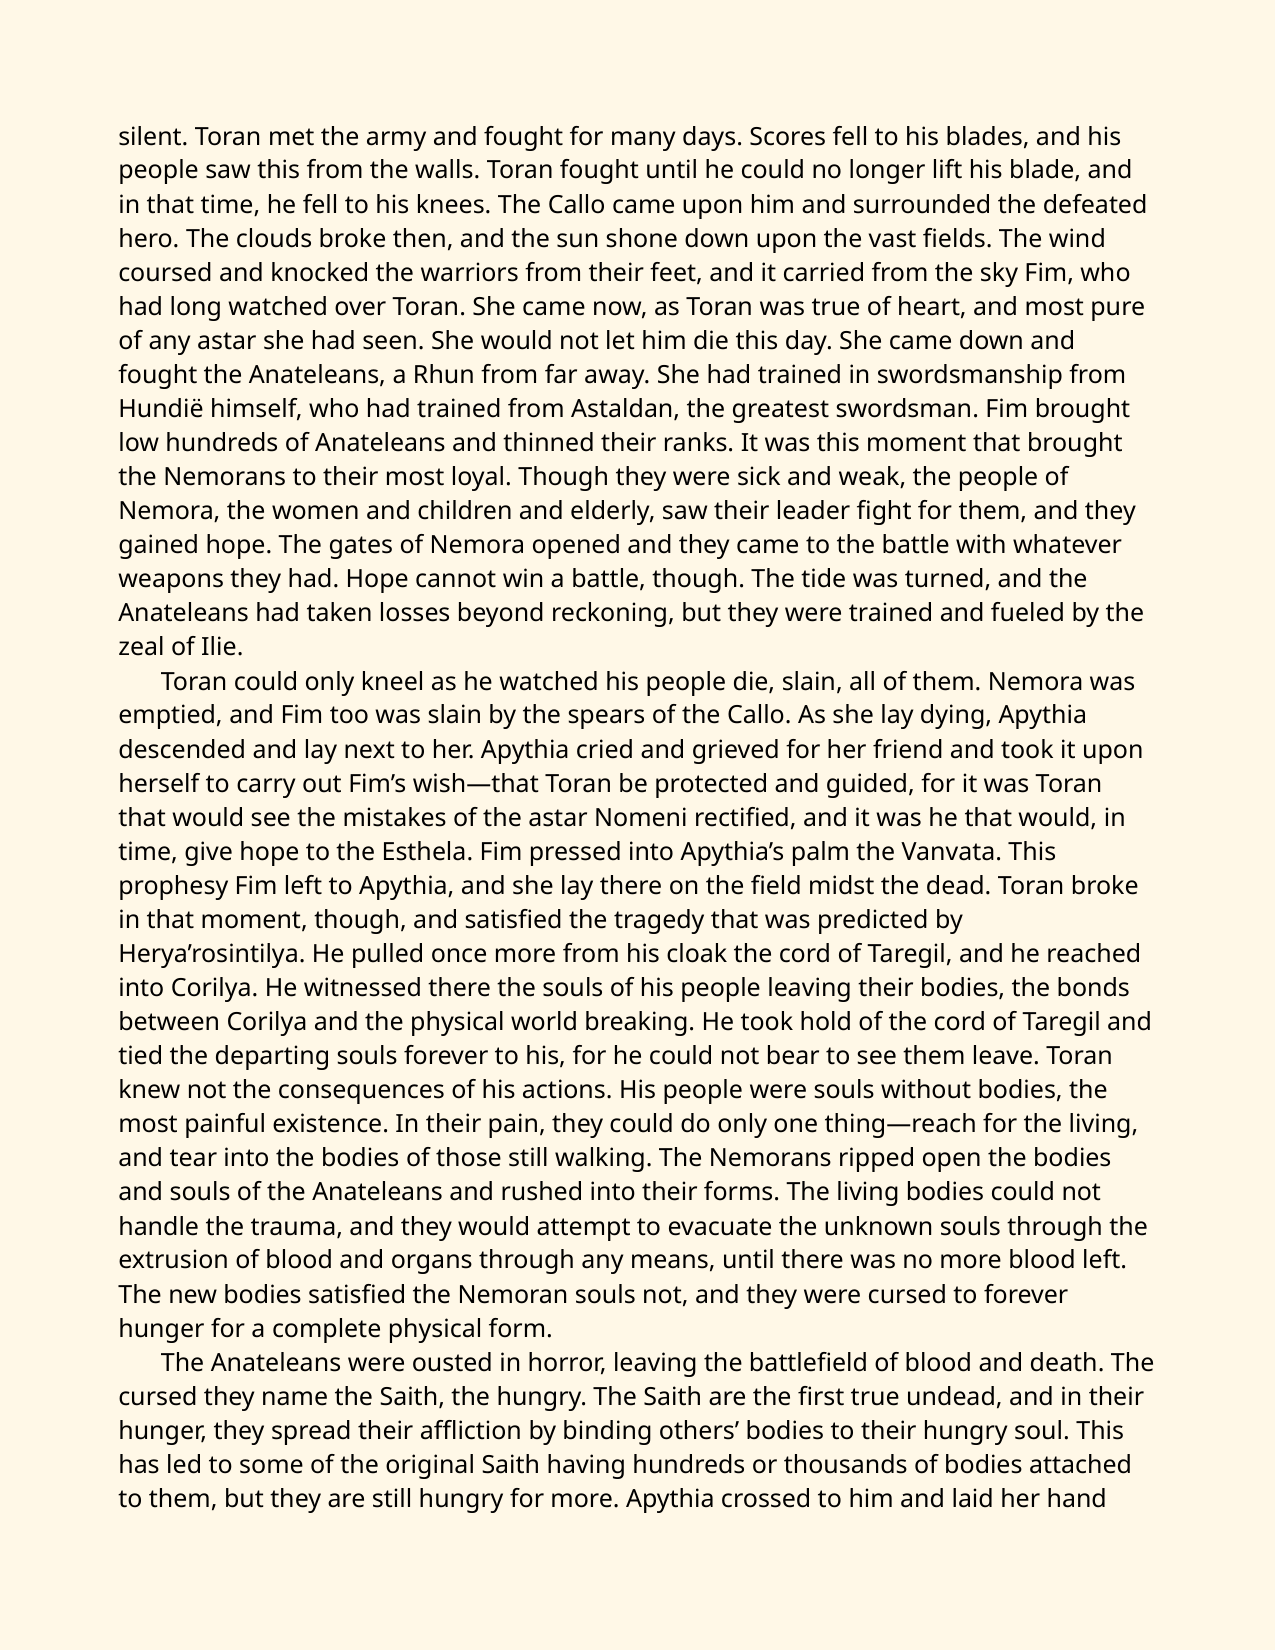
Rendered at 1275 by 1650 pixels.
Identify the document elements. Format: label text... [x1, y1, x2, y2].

text The Anateleans were ousted in horror, leaving the battlefield of blood and death. The cursed they name the Saith, the hungry. The Saith are the first true undead, and in their hunger, they spread their affliction by binding others’ bodies to their hungry soul. This has led to some of the original Saith having hundreds or thousands of bodies attached to them, but they are still hungry for more. Apythia crossed to him and laid her hand [118, 1344, 1157, 1515]
text Toran could only kneel as he watched his people die, slain, all of them. Nemora was emptied, and Fim too was slain by the spears of the Callo. As she lay dying, Apythia descended and lay next to her. Apythia cried and grieved for her friend and took it upon herself to carry out Fim’s wish—that Toran be protected and guided, for it was Toran that would see the mistakes of the astar Nomeni rectified, and it was he that would, in time, give hope to the Esthela. Fim pressed into Apythia’s palm the Vanvata. This prophesy Fim left to Apythia, and she lay there on the field midst the dead. Toran broke in that moment, though, and satisfied the tragedy that was predicted by Herya’rosintilya. He pulled once more from his cloak the cord of Taregil, and he reached into Corilya. He witnessed there the souls of his people leaving their bodies, the bonds between Corilya and the physical world breaking. He took hold of the cord of Taregil and tied the departing souls forever to his, for he could not bear to see them leave. Toran knew not the consequences of his actions. His people were souls without bodies, the most painful existence. In their pain, they could do only one thing—reach for the living, and tear into the bodies of those still walking. The Nemorans ripped open the bodies and souls of the Anateleans and rushed into their forms. The living bodies could not handle the trauma, and they would attempt to evacuate the unknown souls through the extrusion of blood and organs through any means, until there was no more blood left. The new bodies satisfied the Nemoran souls not, and they were cursed to forever hunger for a complete physical form. [118, 663, 1157, 1344]
text silent. Toran met the army and fought for many days. Scores fell to his blades, and his people saw this from the walls. Toran fought until he could no longer lift his blade, and in that time, he fell to his knees. The Callo came upon him and surrounded the defeated hero. The clouds broke then, and the sun shone down upon the vast fields. The wind coursed and knocked the warriors from their feet, and it carried from the sky Fim, who had long watched over Toran. She came now, as Toran was true of heart, and most pure of any astar she had seen. She would not let him die this day. She came down and fought the Anateleans, a Rhun from far away. She had trained in swordsmanship from Hundië himself, who had trained from Astaldan, the greatest swordsman. Fim brought low hundreds of Anateleans and thinned their ranks. It was this moment that brought the Nemorans to their most loyal. Though they were sick and weak, the people of Nemora, the women and children and elderly, saw their leader fight for them, and they gained hope. The gates of Nemora opened and they came to the battle with whatever weapons they had. Hope cannot win a battle, though. The tide was turned, and the Anateleans had taken losses beyond reckoning, but they were trained and fueled by the zeal of Ilie. [118, 118, 1157, 663]
